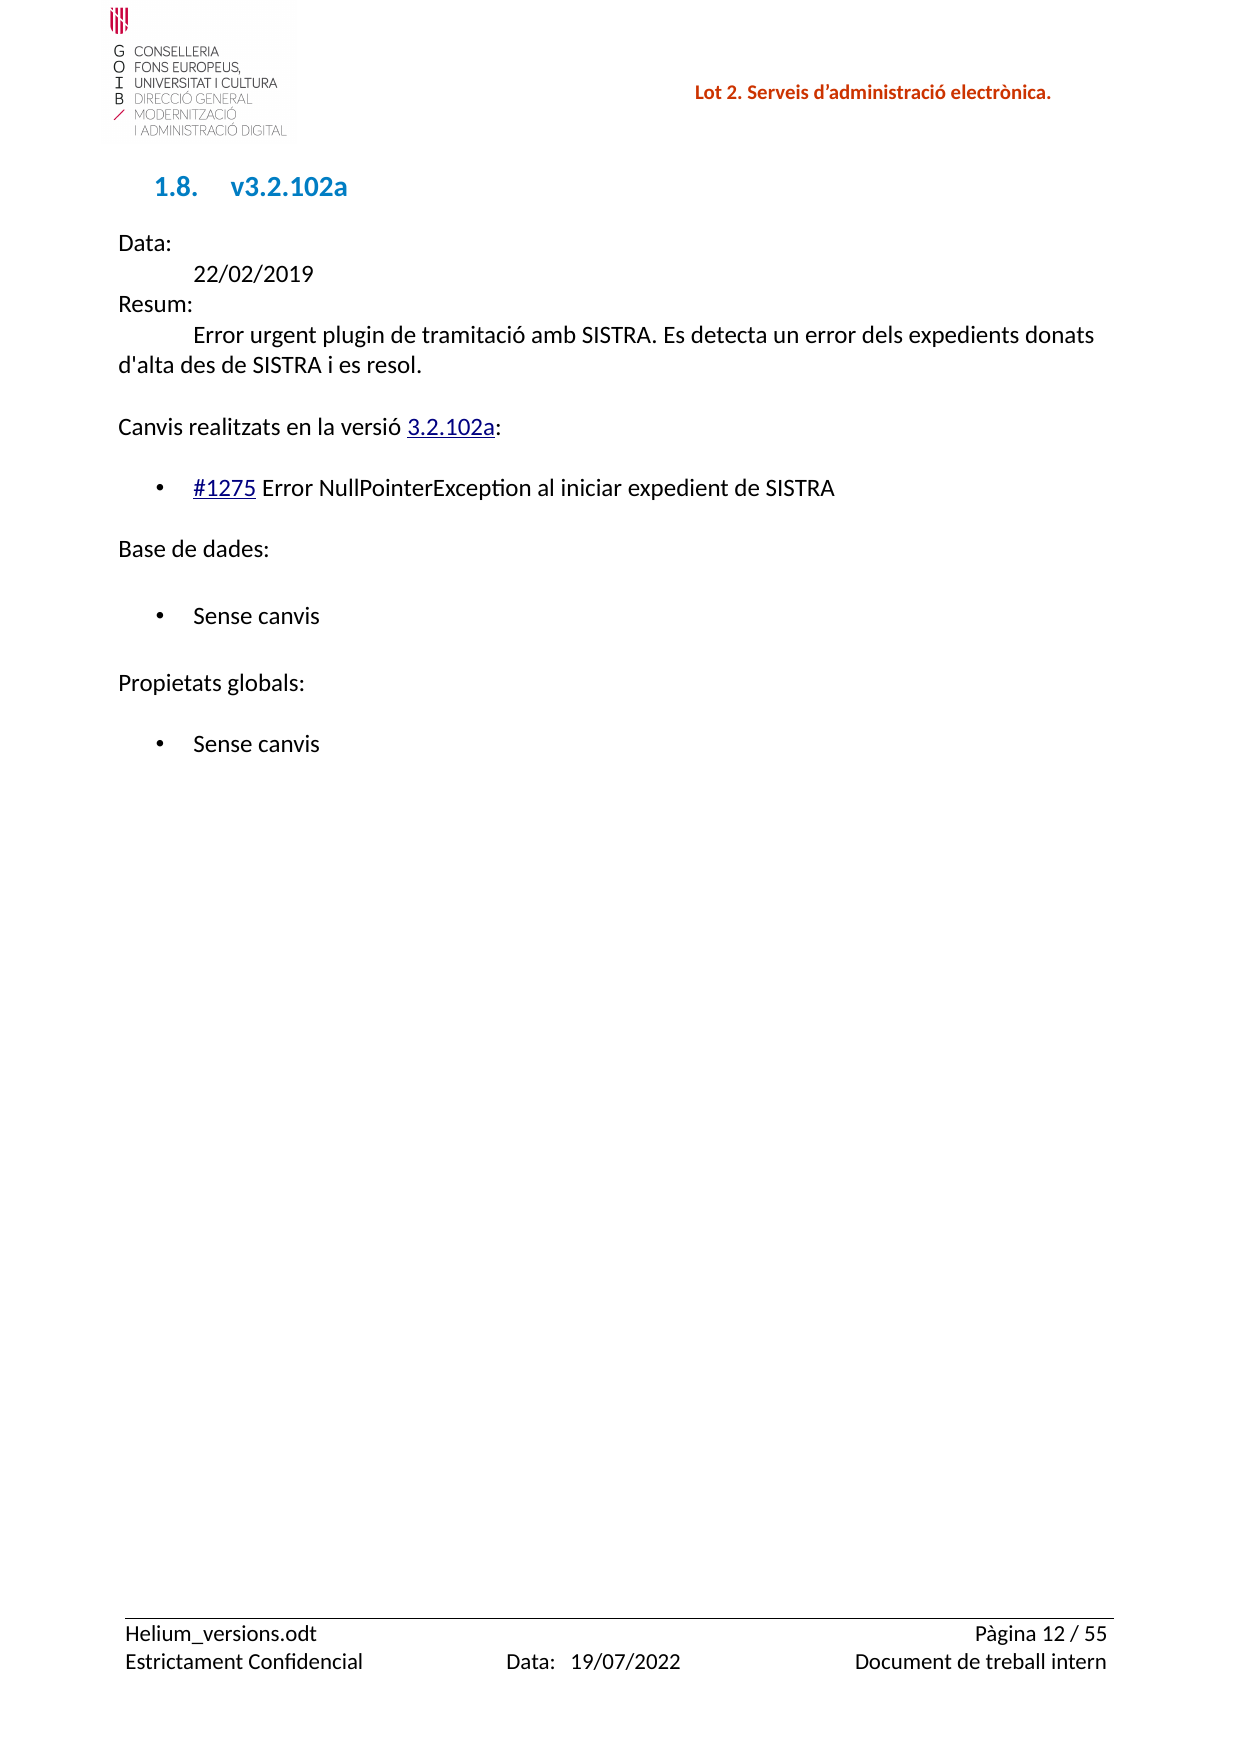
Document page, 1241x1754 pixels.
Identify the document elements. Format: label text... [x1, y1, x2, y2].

list Sense canvis [156, 600, 1122, 630]
text 22/02/2019 [118, 258, 1122, 289]
text Base de dades: [118, 533, 1122, 563]
text Resum: [118, 289, 1122, 319]
text Propietats globals: [118, 667, 1122, 697]
list #1275 Error NullPointerException al iniciar expedient de SISTRA [156, 472, 1122, 502]
text Error urgent plugin de tramitació amb SISTRA. Es detecta un error dels expedients donats d'alta des de SISTRA i es resol. [118, 319, 1122, 380]
text Data: [118, 228, 1122, 258]
picture [100, 0, 297, 144]
text Canvis realitzats en la versió 3.2.102a: [118, 411, 1122, 441]
subtitle v3.2.102a [153, 168, 1122, 204]
list Sense canvis [156, 728, 1122, 758]
